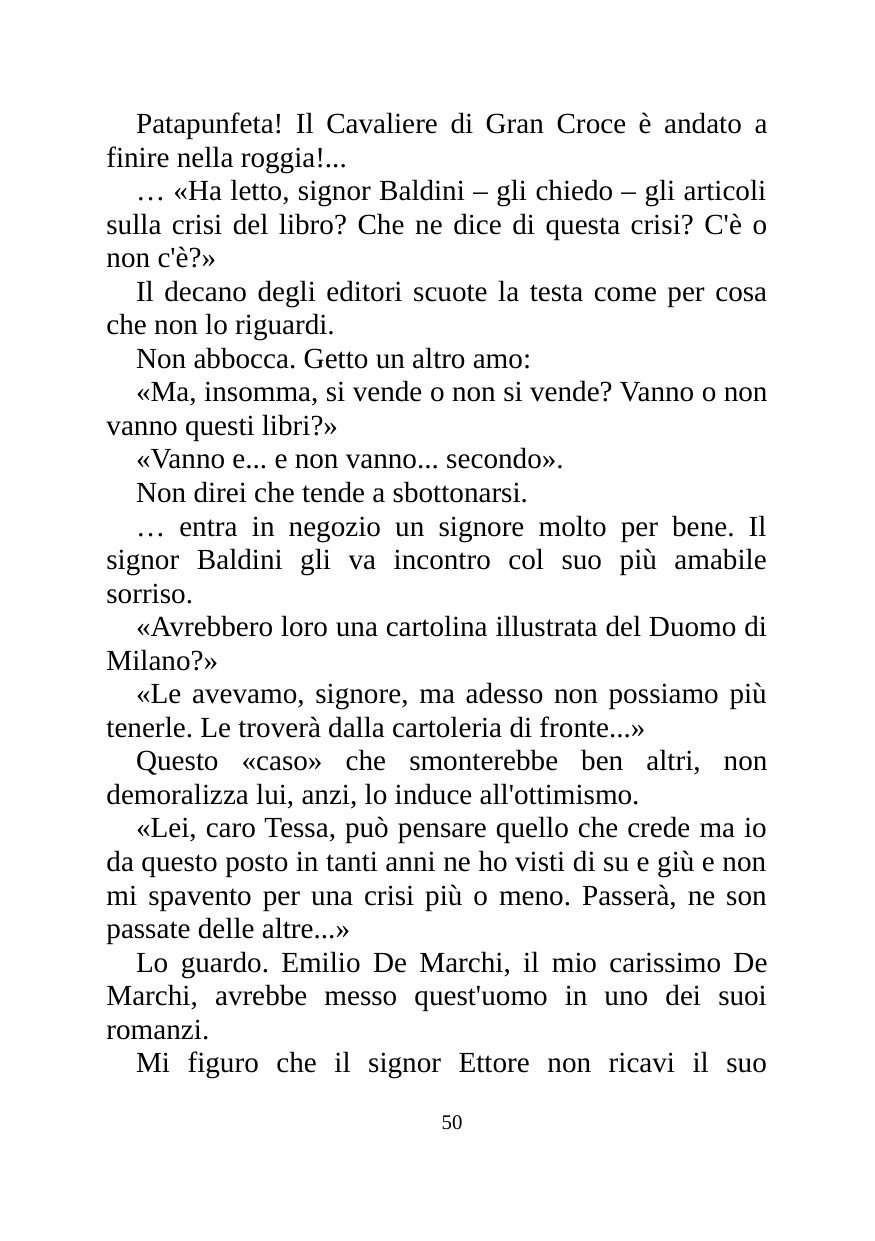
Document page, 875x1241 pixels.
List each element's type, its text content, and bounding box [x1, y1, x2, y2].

text Non abbocca. Getto un altro amo: [106, 341, 768, 374]
text Non direi che tende a sbottonarsi. [106, 475, 768, 509]
text … «Ha letto, signor Baldini – gli chiedo – gli articoli sulla crisi del libro? Che ne dice di questa crisi? C'è o non c'è?» [106, 173, 768, 274]
text Patapunfeta! Il Cavaliere di Gran Croce è andato a finire nella roggia!... [106, 106, 768, 173]
text «Le avevamo, signore, ma adesso non possiamo più tenerle. Le troverà dalla cartoleria di fronte...» [106, 676, 768, 743]
text «Lei, caro Tessa, può pensare quello che crede ma io da questo posto in tanti anni ne ho visti di su e giù e non mi spavento per una crisi più o meno. Passerà, ne son passate delle altre...» [106, 811, 768, 945]
text Il decano degli editori scuote la testa come per cosa che non lo riguardi. [106, 274, 768, 341]
text Questo «caso» che smonterebbe ben altri, non demoralizza lui, anzi, lo induce all'ottimismo. [106, 743, 768, 811]
text Lo guardo. Emilio De Marchi, il mio carissimo De Marchi, avrebbe messo quest'uomo in uno dei suoi romanzi. [106, 945, 768, 1045]
text «Vanno e... e non vanno... secondo». [106, 442, 768, 475]
text Mi figuro che il signor Ettore non ricavi il suo [106, 1045, 768, 1079]
text «Avrebbero loro una cartolina illustrata del Duomo di Milano?» [106, 609, 768, 676]
text «Ma, insomma, si vende o non si vende? Vanno o non vanno questi libri?» [106, 374, 768, 442]
text … entra in negozio un signore molto per bene. Il signor Baldini gli va incontro col suo più amabile sorriso. [106, 509, 768, 609]
